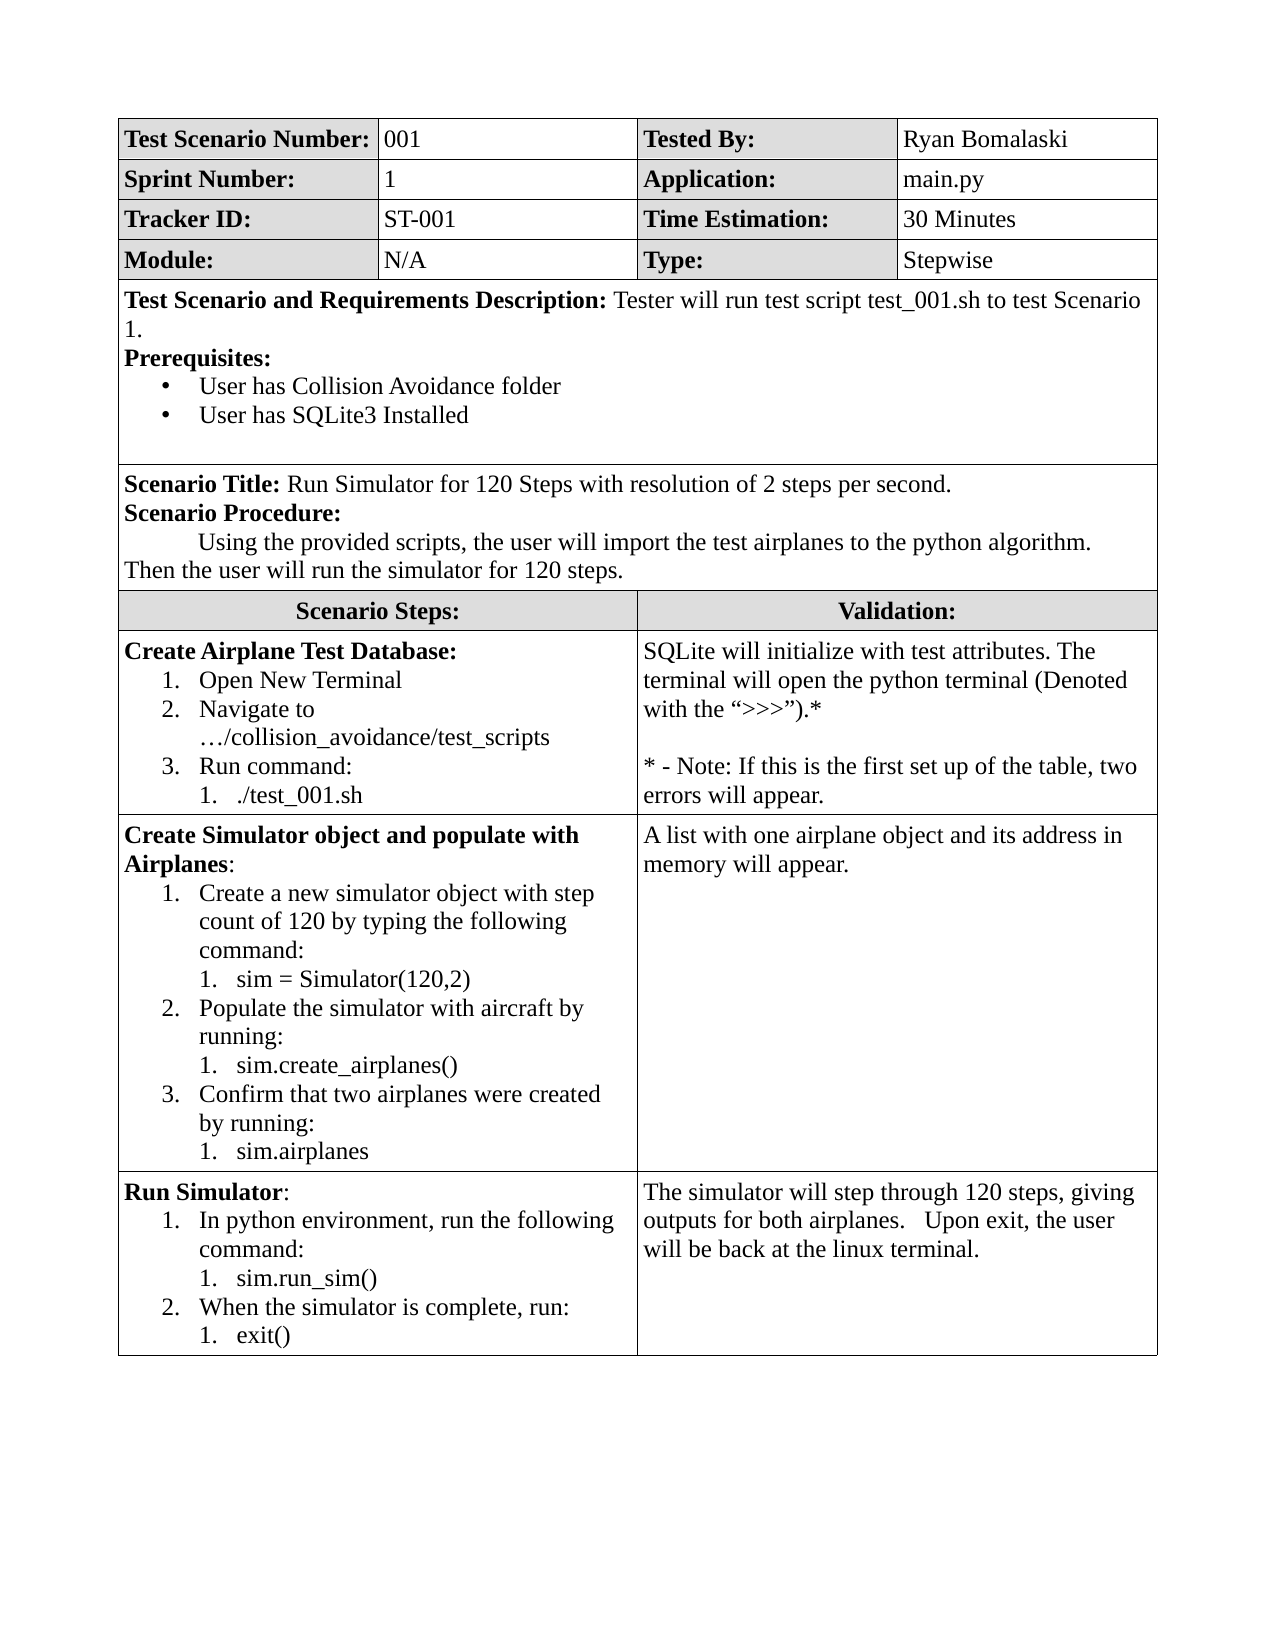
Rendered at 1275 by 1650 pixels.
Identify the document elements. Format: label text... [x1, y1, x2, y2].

table_cell Create Simulator object and populate with Airplanes: Create a new simulator object with step count of 120 by typing the following command: sim = Simulator(120,2) Populate the simulator with aircraft by running: sim.create_airplanes() Confirm that two airplanes were created by running: sim.airplanes [119, 815, 637, 1171]
table_cell 1 [379, 160, 637, 199]
table_cell SQLite will initialize with test attributes. The terminal will open the python terminal (Denoted with the “>>>”).* * - Note: If this is the first set up of the table, two errors will appear. [638, 631, 1157, 814]
table_cell Application: [638, 160, 897, 199]
table_cell N/A [379, 240, 637, 279]
table_cell Tracker ID: [119, 200, 378, 239]
table_header Ryan Bomalaski [898, 119, 1157, 158]
table_cell Module: [119, 240, 378, 279]
table_cell Stepwise [898, 240, 1157, 279]
table_cell ST-001 [379, 200, 637, 239]
table_cell main.py [898, 160, 1157, 199]
table_cell Scenario Title: Run Simulator for 120 Steps with resolution of 2 steps per second. Scenario Procedure: Using the provided scripts, the user will import the test airplanes to the python algorithm. Then the user will run the simulator for 120 steps. [119, 465, 1157, 590]
table_cell Run Simulator: In python environment, run the following command: sim.run_sim() When the simulator is complete, run: exit() [119, 1172, 637, 1355]
table_cell 30 Minutes [898, 200, 1157, 239]
table_cell Create Airplane Test Database: Open New Terminal Navigate to …/collision_avoidance/test_scripts Run command: ./test_001.sh [119, 631, 637, 814]
table_cell A list with one airplane object and its address in memory will appear. [638, 815, 1157, 1171]
table_cell Test Scenario and Requirements Description: Tester will run test script test_001.sh to test Scenario 1. Prerequisites: User has Collision Avoidance folder User has SQLite3 Installed [119, 280, 1157, 463]
table_header 001 [379, 119, 637, 158]
table_cell Sprint Number: [119, 160, 378, 199]
table_cell Scenario Steps: [119, 591, 637, 630]
table_cell The simulator will step through 120 steps, giving outputs for both airplanes. Upon exit, the user will be back at the linux terminal. [638, 1172, 1157, 1355]
table_cell Type: [638, 240, 897, 279]
table_cell Validation: [638, 591, 1157, 630]
table_cell Time Estimation: [638, 200, 897, 239]
table_header Test Scenario Number: [119, 119, 378, 158]
table_header Tested By: [638, 119, 897, 158]
